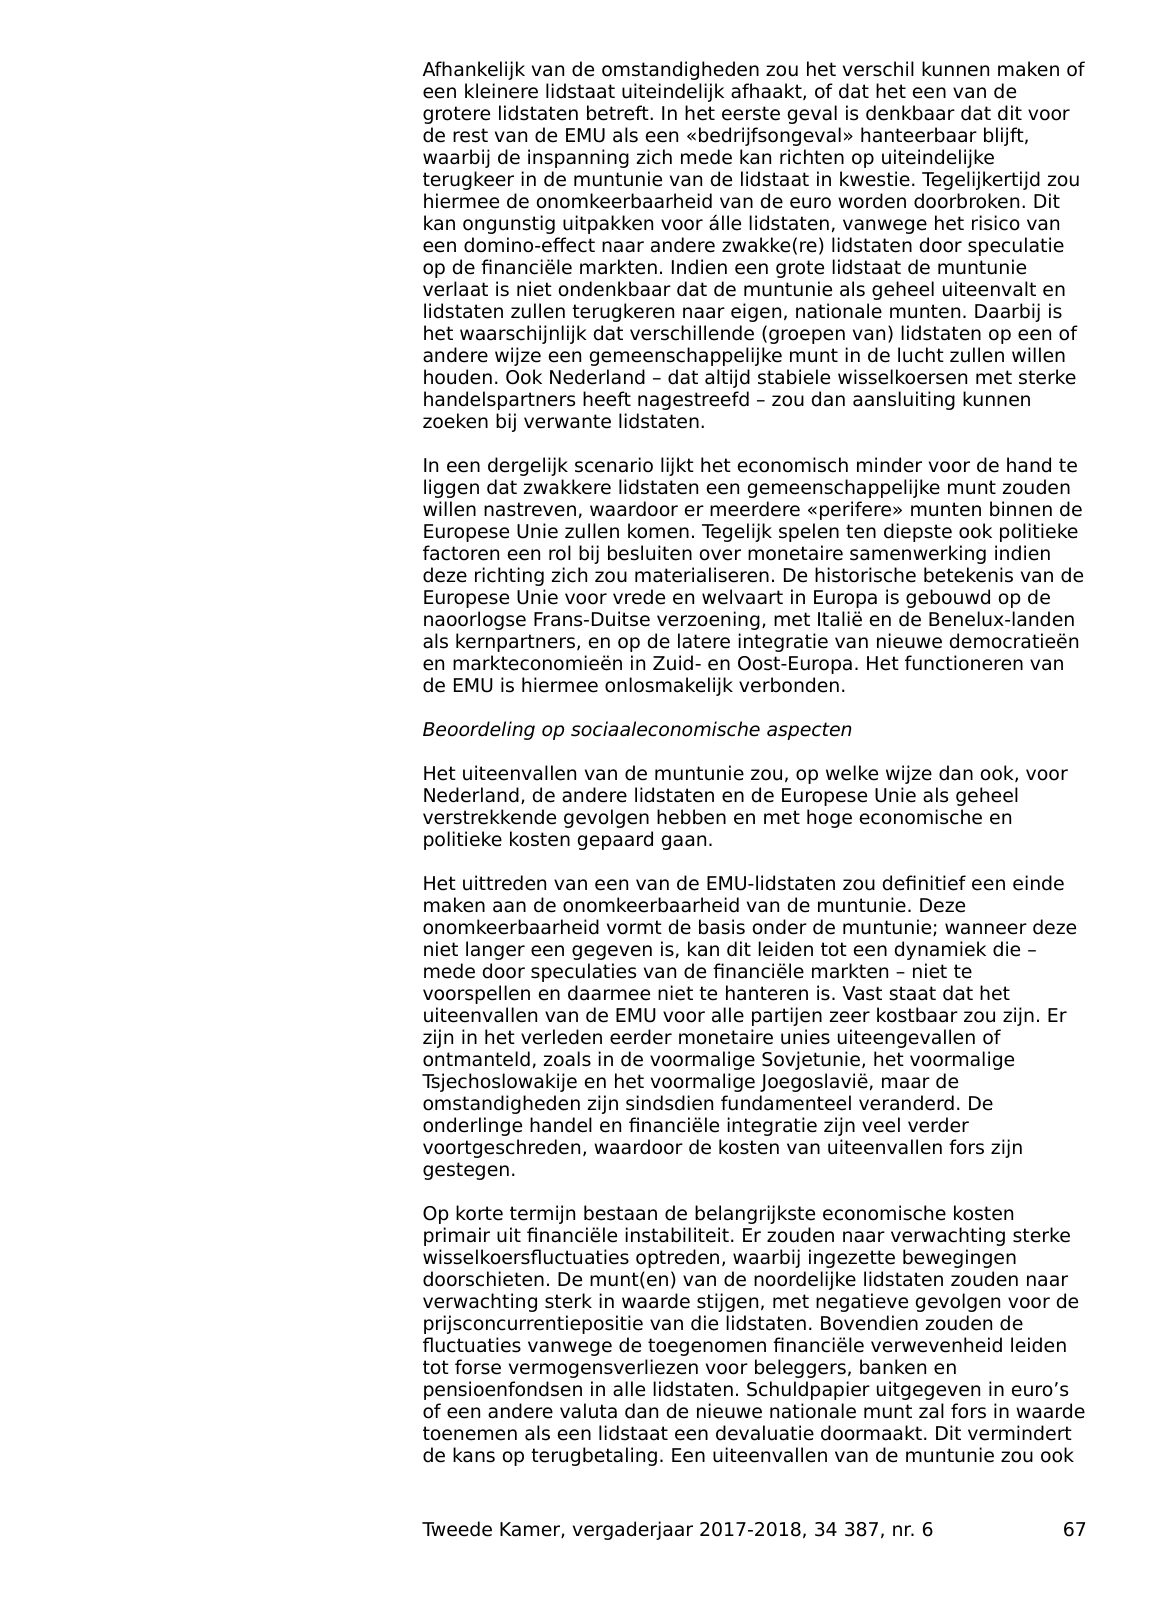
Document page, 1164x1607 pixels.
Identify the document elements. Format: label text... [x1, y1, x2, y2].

text Het uiteenvallen van de muntunie zou, op welke wijze dan ook, voor Nederland, de andere lidstaten en de Europese Unie als geheel verstrekkende gevolgen hebben en met hoge economische en politieke kosten gepaard gaan. [422, 763, 1087, 851]
text In een dergelijk scenario lijkt het economisch minder voor de hand te liggen dat zwakkere lidstaten een gemeenschappelijke munt zouden willen nastreven, waardoor er meerdere «perifere» munten binnen de Europese Unie zullen komen. Tegelijk spelen ten diepste ook politieke factoren een rol bij besluiten over monetaire samenwerking indien deze richting zich zou materialiseren. De historische betekenis van de Europese Unie voor vrede en welvaart in Europa is gebouwd op de naoorlogse Frans-Duitse verzoening, met Italië en de Benelux-landen als kernpartners, en op de latere integratie van nieuwe democratieën en markteconomieën in Zuid- en Oost-Europa. Het functioneren van de EMU is hiermee onlosmakelijk verbonden. [422, 455, 1087, 697]
subtitle Beoordeling op sociaaleconomische aspecten [422, 719, 1087, 741]
text Het uittreden van een van de EMU-lidstaten zou definitief een einde maken aan de onomkeerbaarheid van de muntunie. Deze onomkeerbaarheid vormt de basis onder de muntunie; wanneer deze niet langer een gegeven is, kan dit leiden tot een dynamiek die – mede door speculaties van de financiële markten – niet te voorspellen en daarmee niet te hanteren is. Vast staat dat het uiteenvallen van de EMU voor alle partijen zeer kostbaar zou zijn. Er zijn in het verleden eerder monetaire unies uiteengevallen of ontmanteld, zoals in de voormalige Sovjetunie, het voormalige Tsjechoslowakije en het voormalige Joegoslavië, maar de omstandigheden zijn sindsdien fundamenteel veranderd. De onderlinge handel en financiële integratie zijn veel verder voortgeschreden, waardoor de kosten van uiteenvallen fors zijn gestegen. [422, 873, 1087, 1181]
text Op korte termijn bestaan de belangrijkste economische kosten primair uit financiële instabiliteit. Er zouden naar verwachting sterke wisselkoersfluctuaties optreden, waarbij ingezette bewegingen doorschieten. De munt(en) van de noordelijke lidstaten zouden naar verwachting sterk in waarde stijgen, met negatieve gevolgen voor de prijsconcurrentiepositie van die lidstaten. Bovendien zouden de fluctuaties vanwege de toegenomen financiële verwevenheid leiden tot forse vermogensverliezen voor beleggers, banken en pensioenfondsen in alle lidstaten. Schuldpapier uitgegeven in euro’s of een andere valuta dan de nieuwe nationale munt zal fors in waarde toenemen als een lidstaat een devaluatie doormaakt. Dit vermindert de kans op terugbetaling. Een uiteenvallen van de muntunie zou ook [422, 1203, 1087, 1467]
text Afhankelijk van de omstandigheden zou het verschil kunnen maken of een kleinere lidstaat uiteindelijk afhaakt, of dat het een van de grotere lidstaten betreft. In het eerste geval is denkbaar dat dit voor de rest van de EMU als een «bedrijfsongeval» hanteerbaar blijft, waarbij de inspanning zich mede kan richten op uiteindelijke terugkeer in de muntunie van de lidstaat in kwestie. Tegelijkertijd zou hiermee de onomkeerbaarheid van de euro worden doorbroken. Dit kan ongunstig uitpakken voor álle lidstaten, vanwege het risico van een domino-effect naar andere zwakke(re) lidstaten door speculatie op de financiële markten. Indien een grote lidstaat de muntunie verlaat is niet ondenkbaar dat de muntunie als geheel uiteenvalt en lidstaten zullen terugkeren naar eigen, nationale munten. Daarbij is het waarschijnlijk dat verschillende (groepen van) lidstaten op een of andere wijze een gemeenschappelijke munt in de lucht zullen willen houden. Ook Nederland – dat altijd stabiele wisselkoersen met sterke handelspartners heeft nagestreefd – zou dan aansluiting kunnen zoeken bij verwante lidstaten. [422, 59, 1087, 433]
